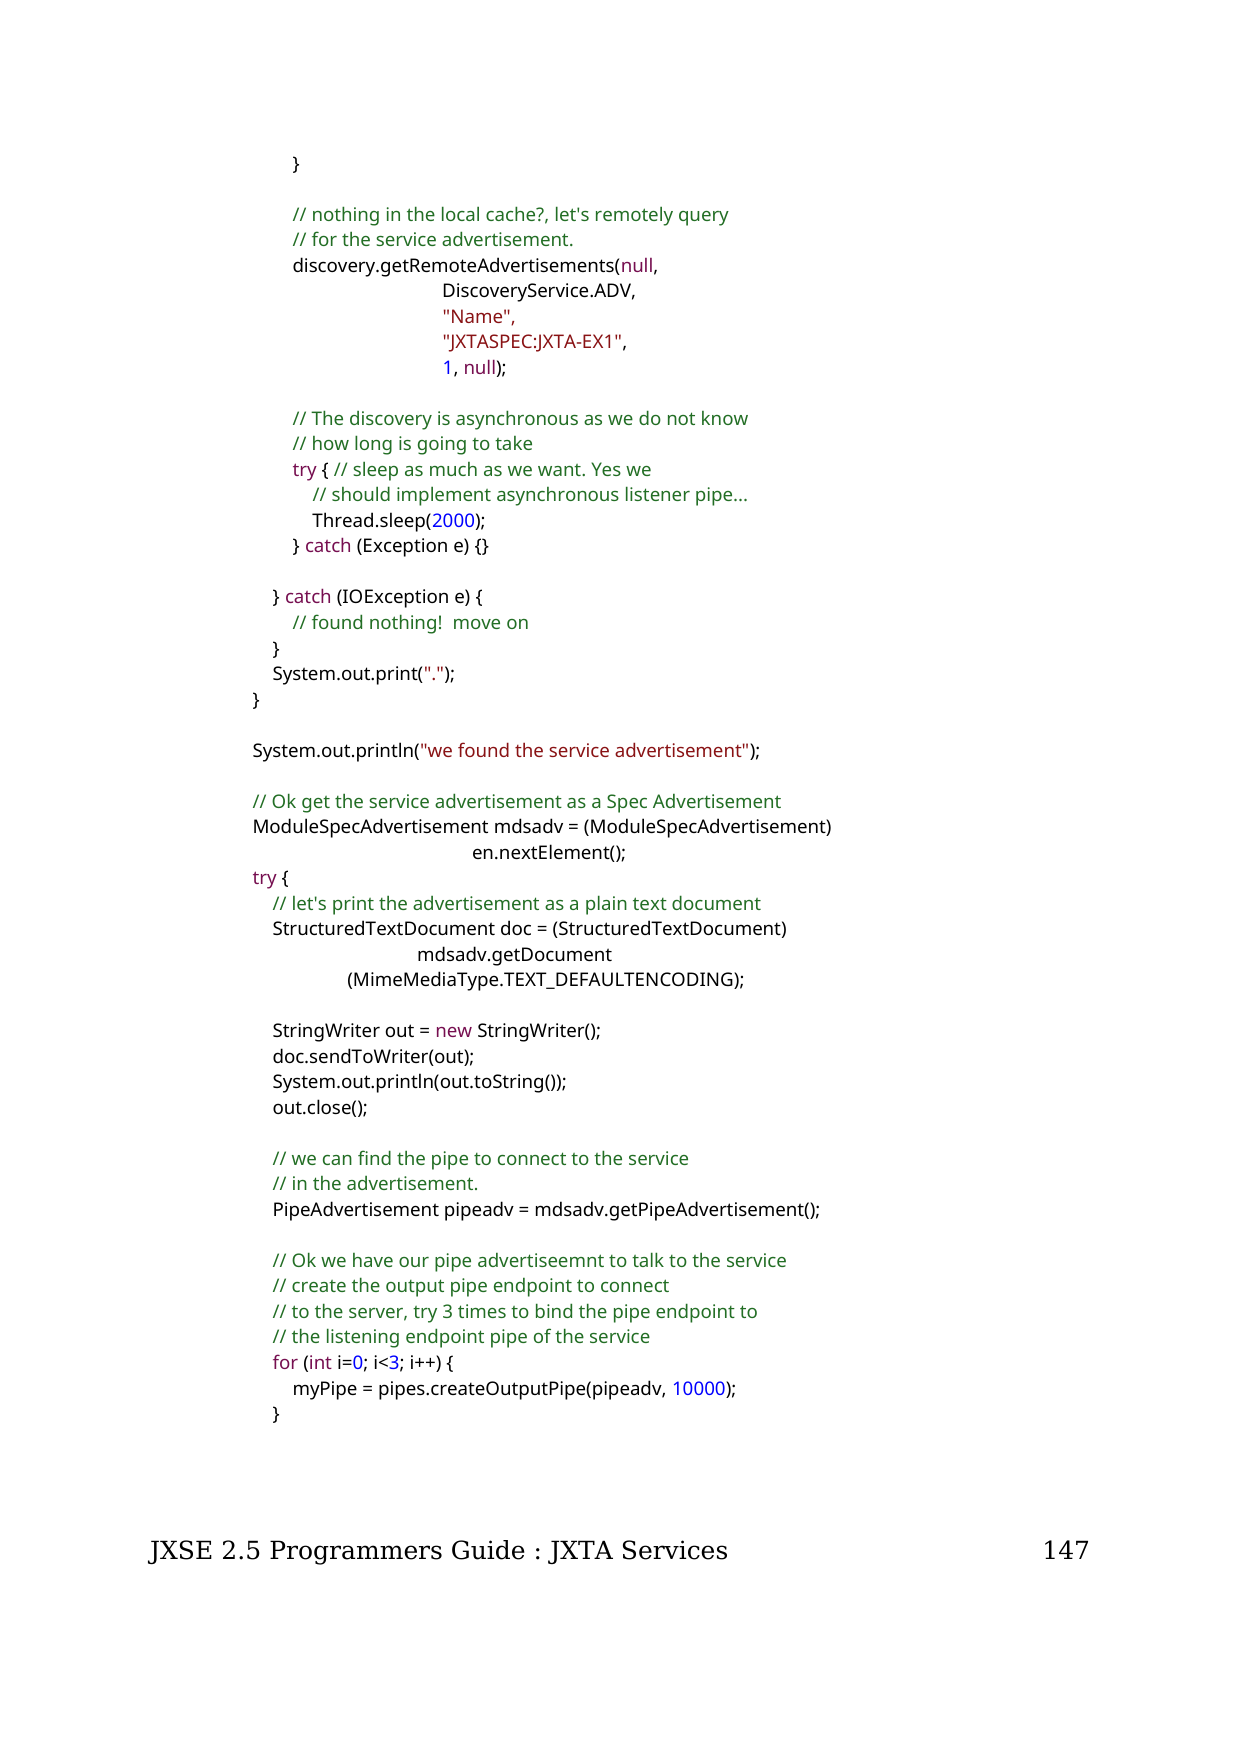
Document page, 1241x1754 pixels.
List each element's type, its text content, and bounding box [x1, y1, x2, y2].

text discovery.getRemoteAdvertisements(null, [212, 252, 1240, 278]
text en.nextElement(); [212, 839, 1240, 864]
text out.close(); [212, 1094, 1240, 1120]
text StringWriter out = new StringWriter(); [212, 1018, 1240, 1043]
text System.out.println(out.toString()); [212, 1069, 1240, 1094]
text // Ok we have our pipe advertiseemnt to talk to the service [212, 1247, 1240, 1273]
text Thread.sleep(2000); [212, 507, 1240, 533]
text doc.sendToWriter(out); [212, 1043, 1240, 1069]
text "JXTASPEC:JXTA-EX1", [212, 329, 1240, 354]
text PipeAdvertisement pipeadv = mdsadv.getPipeAdvertisement(); [212, 1196, 1240, 1222]
text // let's print the advertisement as a plain text document [212, 890, 1240, 916]
text // in the advertisement. [212, 1171, 1240, 1196]
text try { [212, 864, 1240, 890]
text } [212, 150, 1240, 176]
text "Name", [212, 303, 1240, 329]
text // nothing in the local cache?, let's remotely query [212, 201, 1240, 227]
text 1, null); [212, 354, 1240, 380]
text // to the server, try 3 times to bind the pipe endpoint to [212, 1298, 1240, 1324]
text System.out.print("."); [212, 660, 1240, 686]
text (MimeMediaType.TEXT_DEFAULTENCODING); [212, 967, 1240, 992]
text // should implement asynchronous listener pipe... [212, 482, 1240, 507]
text // Ok get the service advertisement as a Spec Advertisement [212, 788, 1240, 813]
text // found nothing! move on [212, 609, 1240, 635]
text // we can find the pipe to connect to the service [212, 1145, 1240, 1171]
text // how long is going to take [212, 431, 1240, 456]
text } catch (IOException e) { [212, 584, 1240, 609]
text } [212, 686, 1240, 711]
text for (int i=0; i<3; i++) { [212, 1349, 1240, 1375]
text } [212, 1401, 1240, 1426]
text ModuleSpecAdvertisement mdsadv = (ModuleSpecAdvertisement) [212, 813, 1240, 839]
text myPipe = pipes.createOutputPipe(pipeadv, 10000); [212, 1375, 1240, 1401]
text System.out.println("we found the service advertisement"); [212, 737, 1240, 762]
text // for the service advertisement. [212, 227, 1240, 252]
text // create the output pipe endpoint to connect [212, 1273, 1240, 1298]
text } [212, 635, 1240, 660]
text DiscoveryService.ADV, [212, 278, 1240, 303]
text mdsadv.getDocument [212, 941, 1240, 967]
text StructuredTextDocument doc = (StructuredTextDocument) [212, 916, 1240, 941]
text // the listening endpoint pipe of the service [212, 1324, 1240, 1349]
text } catch (Exception e) {} [212, 533, 1240, 558]
text // The discovery is asynchronous as we do not know [212, 405, 1240, 431]
text try { // sleep as much as we want. Yes we [212, 456, 1240, 482]
